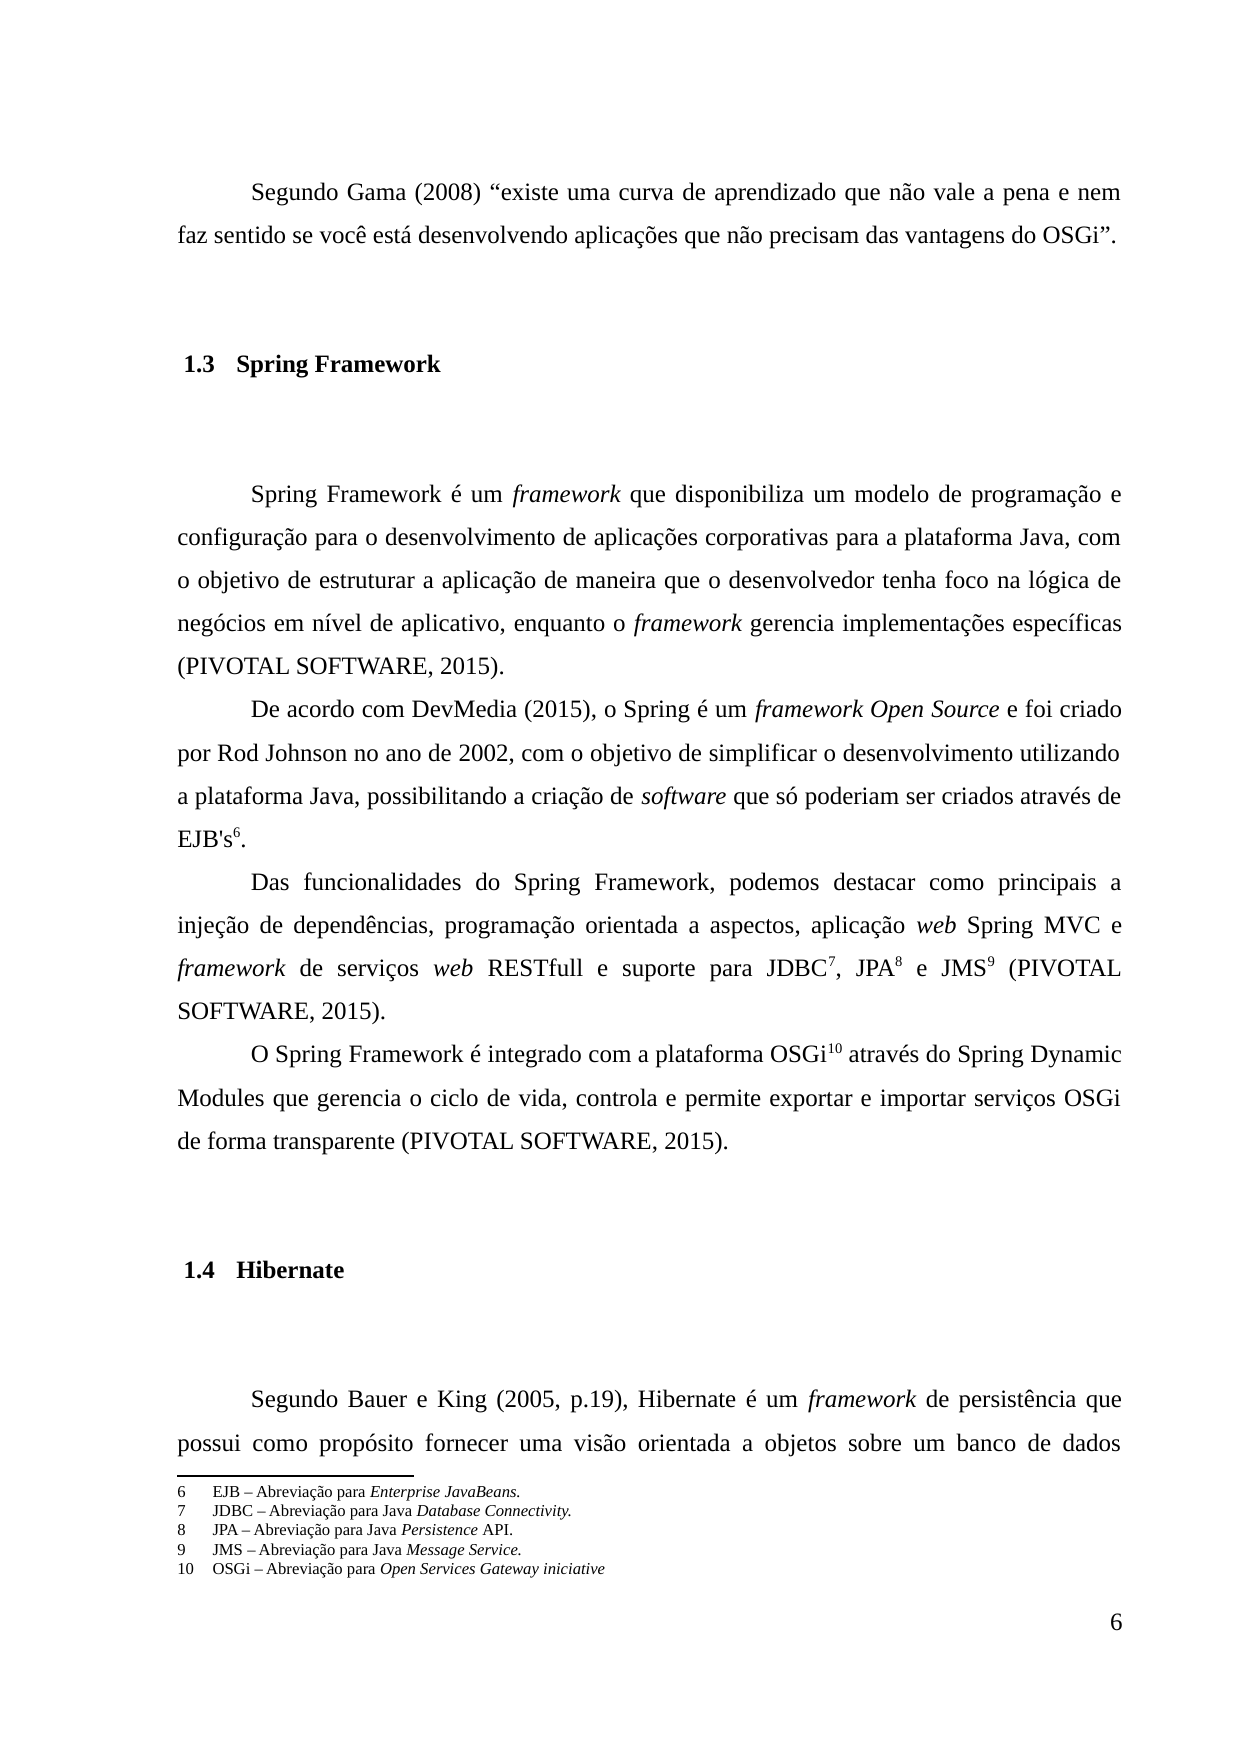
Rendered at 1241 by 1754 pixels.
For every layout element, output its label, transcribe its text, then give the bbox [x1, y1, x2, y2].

text Segundo Gama (2008) “existe uma curva de aprendizado que não vale a pena e nem faz sentido se você está desenvolvendo aplicações que não precisam das vantagens do OSGi”. [177, 177, 1122, 249]
text O Spring Framework é integrado com a plataforma OSGi através do Spring Dynamic Modules que gerencia o ciclo de vida, controla e permite exportar e importar serviços OSGi de forma transparente (PIVOTAL SOFTWARE, 2015). [177, 1039, 1122, 1154]
text Spring Framework é um framework que disponibiliza um modelo de programação e configuração para o desenvolvimento de aplicações corporativas para a plataforma Java, com o objetivo de estruturar a aplicação de maneira que o desenvolvedor tenha foco na lógica de negócios em nível de aplicativo, enquanto o framework gerencia implementações específicas (PIVOTAL SOFTWARE, 2015). [177, 479, 1122, 680]
subtitle Spring Framework [177, 349, 1122, 378]
text JDBC – Abreviação para Java Database Connectivity. [177, 1501, 1122, 1520]
text OSGi – Abreviação para Open Services Gateway iniciative [177, 1558, 1122, 1578]
text JMS – Abreviação para Java Message Service. [177, 1539, 1122, 1558]
text Segundo Bauer e King (2005, p.19), Hibernate é um framework de persistência que possui como propósito fornecer uma visão orientada a objetos sobre um banco de dados [177, 1384, 1122, 1456]
text EJB – Abreviação para Enterprise JavaBeans. [177, 1482, 1122, 1501]
text De acordo com DevMedia (2015), o Spring é um framework Open Source e foi criado por Rod Johnson no ano de 2002, com o objetivo de simplificar o desenvolvimento utilizando a plataforma Java, possibilitando a criação de software que só poderiam ser criados através de EJB's. [177, 694, 1122, 853]
text JPA – Abreviação para Java Persistence API. [177, 1520, 1122, 1539]
text Das funcionalidades do Spring Framework, podemos destacar como principais a injeção de dependências, programação orientada a aspectos, aplicação web Spring MVC e framework de serviços web RESTfull e suporte para JDBC, JPA e JMS (PIVOTAL SOFTWARE, 2015). [177, 867, 1122, 1025]
subtitle Hibernate [177, 1255, 1122, 1284]
